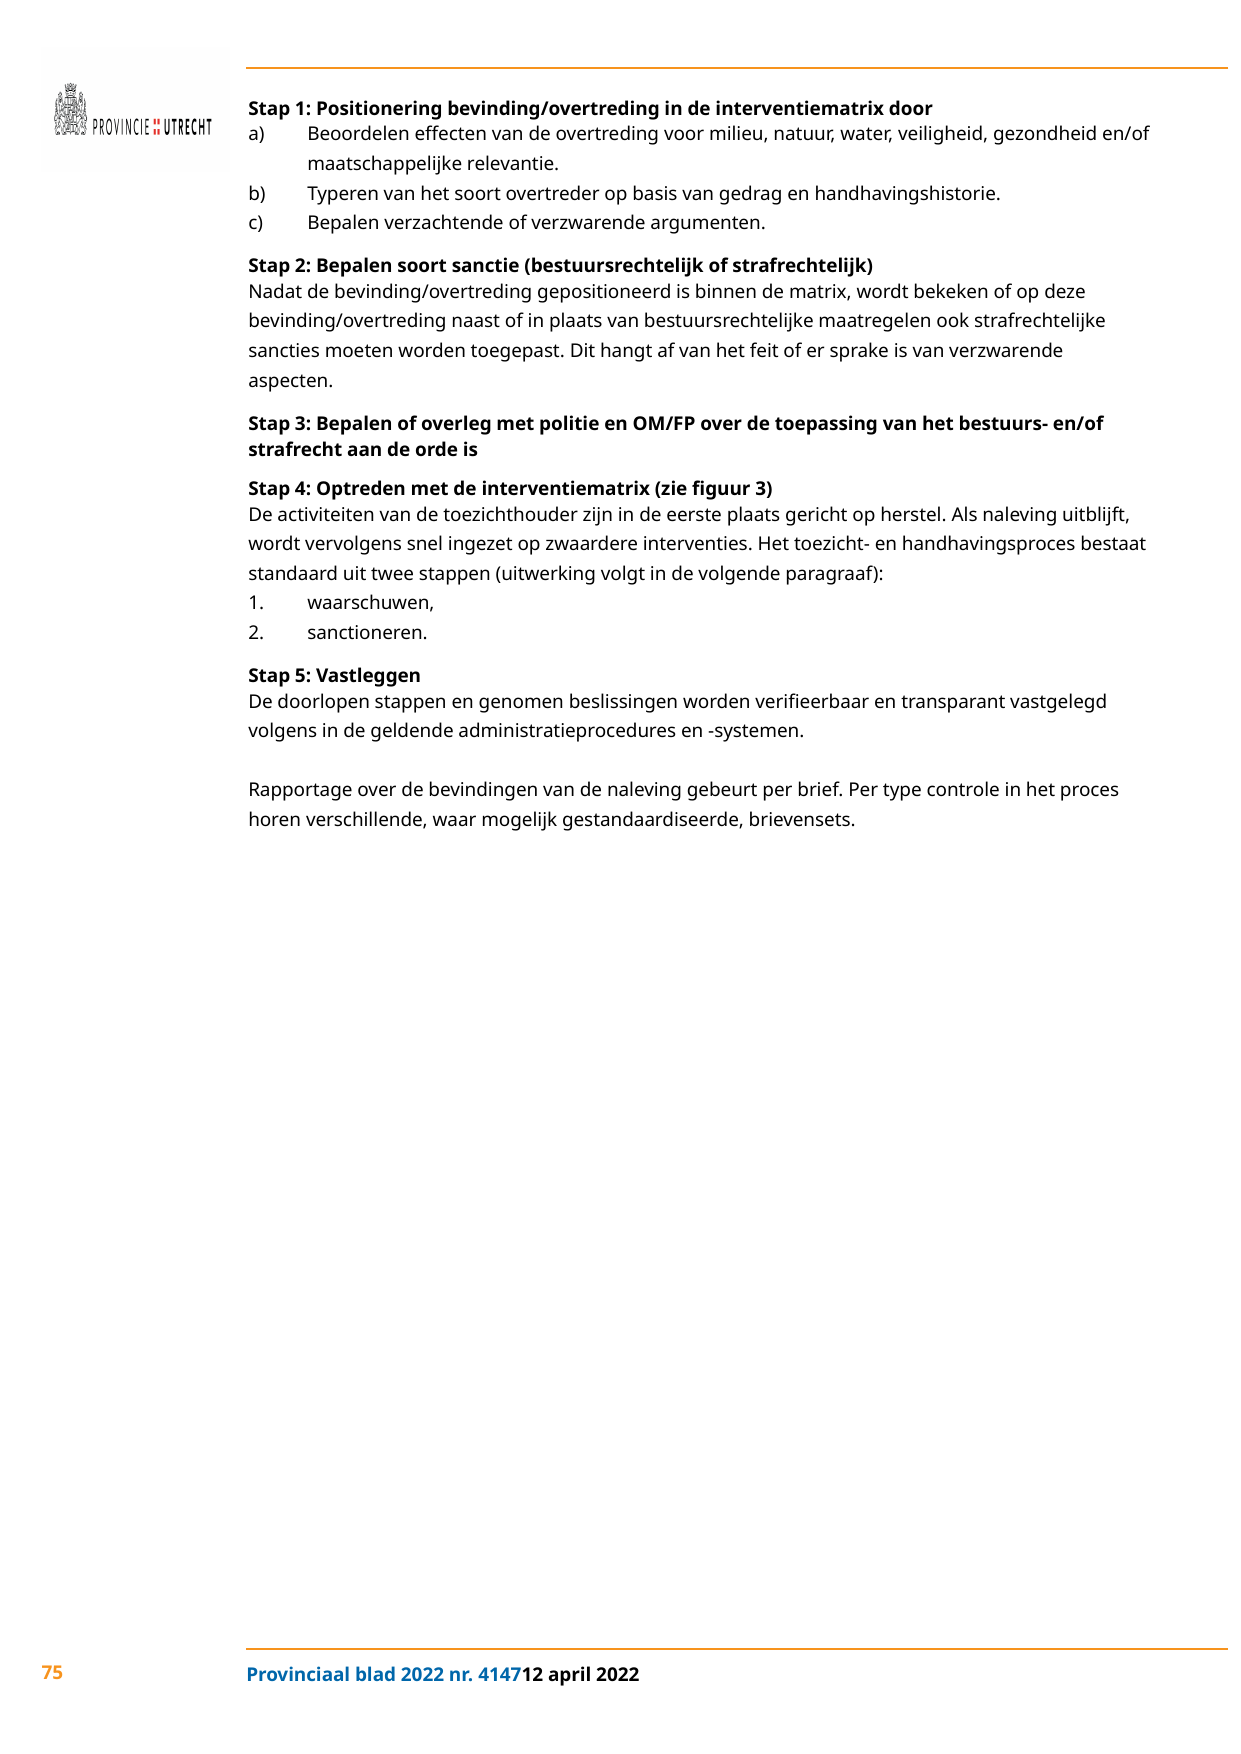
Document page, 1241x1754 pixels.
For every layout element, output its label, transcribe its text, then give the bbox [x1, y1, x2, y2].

text Nadat de bevinding/overtreding gepositioneerd is binnen de matrix, wordt bekeken of op deze bevinding/overtreding naast of in plaats van bestuursrechtelijke maatregelen ook strafrechtelijke sancties moeten worden toegepast. Dit hangt af van het feit of er sprake is van verzwarende aspecten. [248, 278, 1152, 393]
list sanctioneren. [248, 619, 1152, 645]
text De doorlopen stappen en genomen beslissingen worden verifieerbaar en transparant vastgelegd volgens in de geldende administratieprocedures en -systemen. [248, 688, 1152, 743]
list waarschuwen, [248, 589, 1152, 615]
text De activiteiten van de toezichthouder zijn in de eerste plaats gericht op herstel. Als naleving uitblijft, wordt vervolgens snel ingezet op zwaardere interventies. Het toezicht- en handhavingsproces bestaat standaard uit twee stappen (uitwerking volgt in de volgende paragraaf): [248, 501, 1152, 586]
text Stap 1: Positionering bevinding/overtreding in de interventiematrix door [248, 95, 1152, 121]
picture [41, 47, 231, 172]
list Bepalen verzachtende of verzwarende argumenten. [248, 209, 1152, 235]
list Typeren van het soort overtreder op basis van gedrag en handhavingshistorie. [248, 180, 1152, 205]
text Stap 5: Vastleggen [248, 662, 1152, 688]
text Stap 2: Bepalen soort sanctie (bestuursrechtelijk of strafrechtelijk) [248, 252, 1152, 278]
text Rapportage over de bevindingen van de naleving gebeurt per brief. Per type controle in het proces horen verschillende, waar mogelijk gestandaardiseerde, brievensets. [248, 777, 1152, 832]
list Beoordelen effecten van de overtreding voor milieu, natuur, water, veiligheid, gezondheid en/of maatschappelijke relevantie. [248, 121, 1152, 176]
text Stap 3: Bepalen of overleg met politie en OM/FP over de toepassing van het bestuurs- en/of strafrecht aan de orde is [248, 410, 1152, 461]
text Stap 4: Optreden met de interventiematrix (zie figuur 3) [248, 475, 1152, 501]
